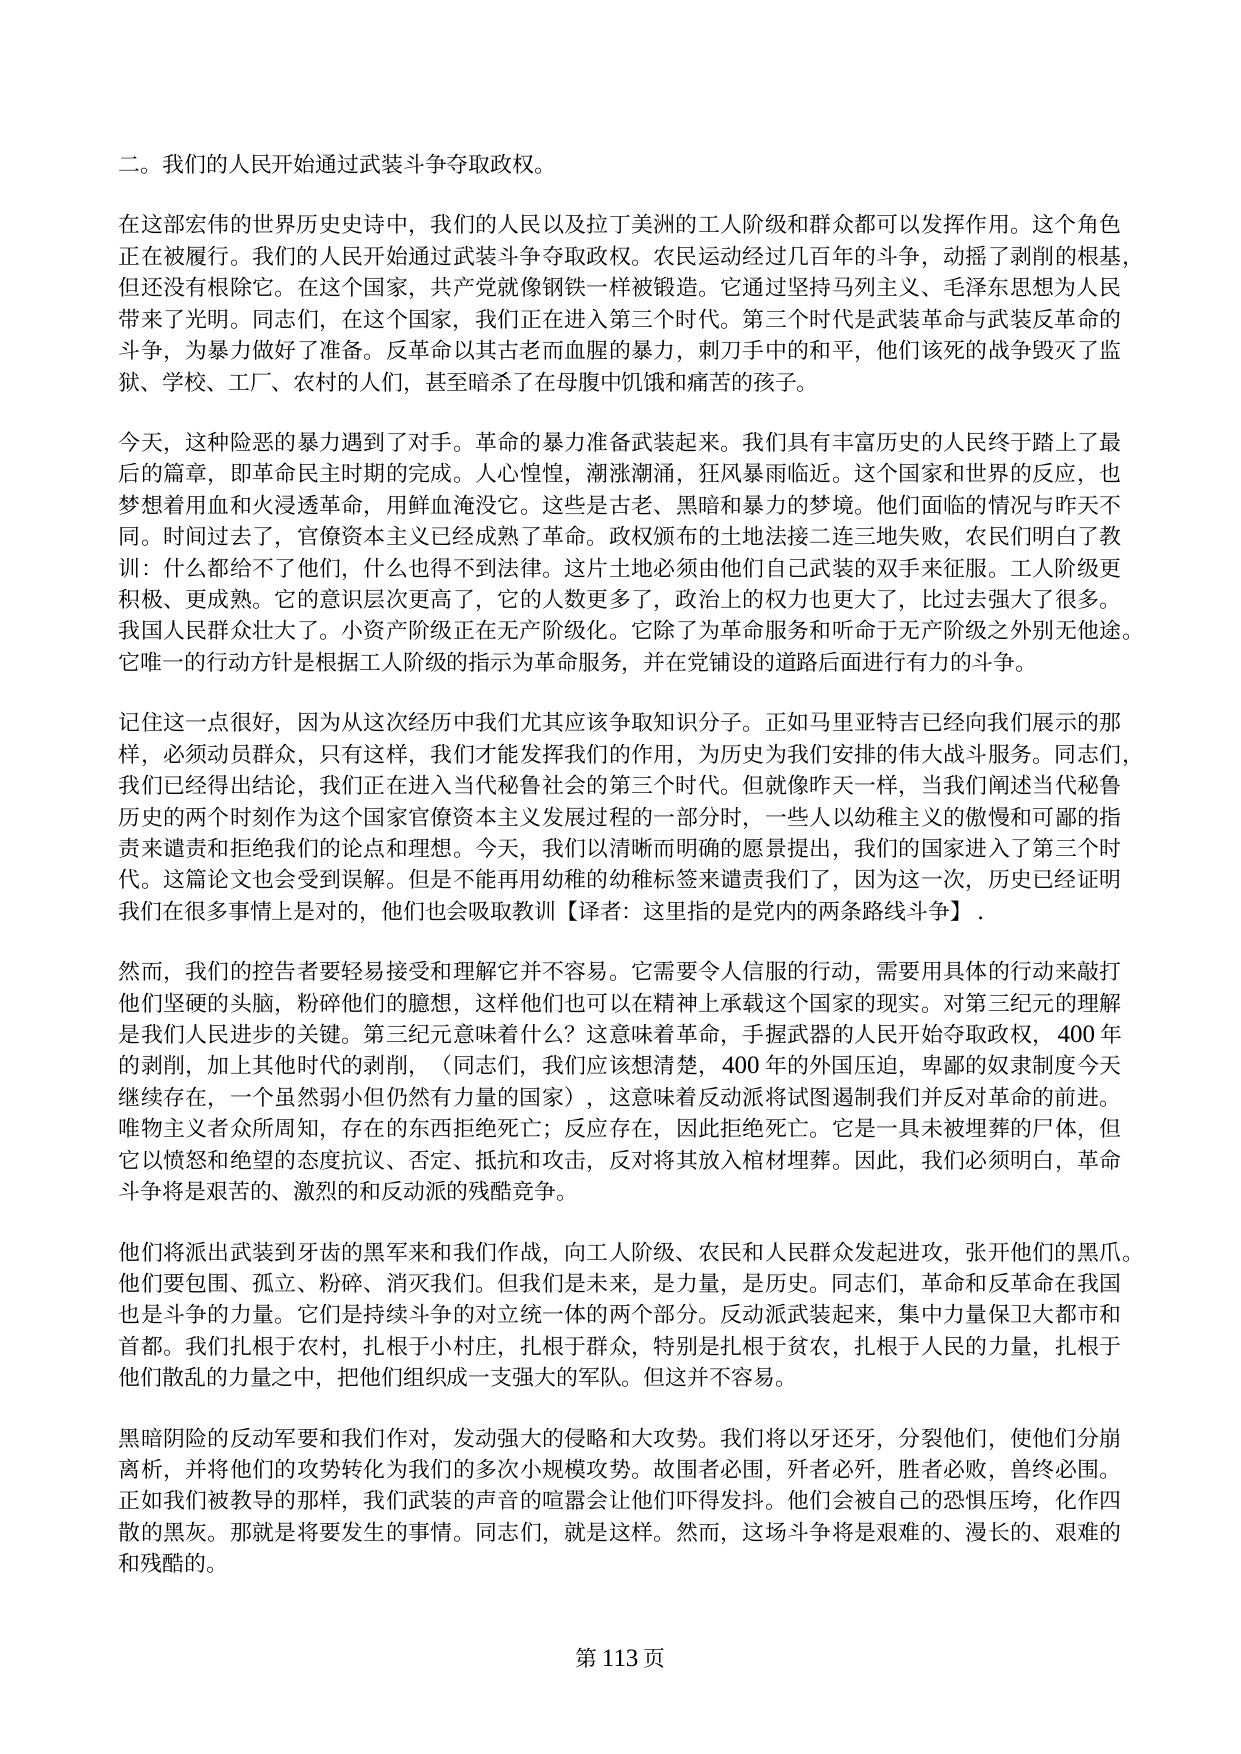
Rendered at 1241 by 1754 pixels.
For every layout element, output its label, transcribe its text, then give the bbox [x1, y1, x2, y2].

text 然而，我们的控告者要轻易接受和理解它并不容易。它需要令人信服的行动，需要用具体的行动来敲打他们坚硬的头脑，粉碎他们的臆想，这样他们也可以在精神上承载这个国家的现实。对第三纪元的理解是我们人民进步的关键。第三纪元意味着什么？这意味着革命，手握武器的人民开始夺取政权，400年的剥削，加上其他时代的剥削，（同志们，我们应该想清楚，400年的外国压迫，卑鄙的奴隶制度今天继续存在，一个虽然弱小但仍然有力量的国家），这意味着反动派将试图遏制我们并反对革命的前进。唯物主义者众所周知，存在的东西拒绝死亡；反应存在，因此拒绝死亡。它是一具未被埋葬的尸体，但它以愤怒和绝望的态度抗议、否定、抵抗和攻击，反对将其放入棺材埋葬。因此，我们必须明白，革命斗争将是艰苦的、激烈的和反动派的残酷竞争。 [118, 954, 1122, 1206]
text 二。我们的人民开始通过武装斗争夺取政权。 [118, 147, 1122, 179]
text 在这部宏伟的世界历史史诗中，我们的人民以及拉丁美洲的工人阶级和群众都可以发挥作用。这个角色正在被履行。我们的人民开始通过武装斗争夺取政权。农民运动经过几百年的斗争，动摇了剥削的根基，但还没有根除它。在这个国家，共产党就像钢铁一样被锻造。它通过坚持马列主义、毛泽东思想为人民带来了光明。同志们，在这个国家，我们正在进入第三个时代。第三个时代是武装革命与武装反革命的斗争，为暴力做好了准备。反革命以其古老而血腥的暴力，刺刀手中的和平，他们该死的战争毁灭了监狱、学校、工厂、农村的人们，甚至暗杀了在母腹中饥饿和痛苦的孩子。 [118, 207, 1122, 396]
text 黑暗阴险的反动军要和我们作对，发动强大的侵略和大攻势。我们将以牙还牙，分裂他们，使他们分崩离析，并将他们的攻势转化为我们的多次小规模攻势。故围者必围，歼者必歼，胜者必败，兽终必围。正如我们被教导的那样，我们武装的声音的喧嚣会让他们吓得发抖。他们会被自己的恐惧压垮，化作四散的黑灰。那就是将要发生的事情。同志们，就是这样。然而，这场斗争将是艰难的、漫长的、艰难的和残酷的。 [118, 1421, 1122, 1578]
text 记住这一点很好，因为从这次经历中我们尤其应该争取知识分子。正如马里亚特吉已经向我们展示的那样，必须动员群众，只有这样，我们才能发挥我们的作用，为历史为我们安排的伟大战斗服务。同志们，我们已经得出结论，我们正在进入当代秘鲁社会的第三个时代。但就像昨天一样，当我们阐述当代秘鲁历史的两个时刻作为这个国家官僚资本主义发展过程的一部分时，一些人以幼稚主义的傲慢和可鄙的指责来谴责和拒绝我们的论点和理想。今天，我们以清晰而明确的愿景提出，我们的国家进入了第三个时代。这篇论文也会受到误解。但是不能再用幼稚的幼稚标签来谴责我们了，因为这一次，历史已经证明我们在很多事情上是对的，他们也会吸取教训【译者：这里指的是党内的两条路线斗争】 . [118, 705, 1122, 926]
text 他们将派出武装到牙齿的黑军来和我们作战，向工人阶级、农民和人民群众发起进攻，张开他们的黑爪。他们要包围、孤立、粉碎、消灭我们。但我们是未来，是力量，是历史。同志们，革命和反革命在我国也是斗争的力量。它们是持续斗争的对立统一体的两个部分。反动派武装起来，集中力量保卫大都市和首都。我们扎根于农村，扎根于小村庄，扎根于群众，特别是扎根于贫农，扎根于人民的力量，扎根于他们散乱的力量之中，把他们组织成一支强大的军队。但这并不容易。 [118, 1235, 1122, 1392]
text 今天，这种险恶的暴力遇到了对手。革命的暴力准备武装起来。我们具有丰富历史的人民终于踏上了最后的篇章，即革命民主时期的完成。人心惶惶，潮涨潮涌，狂风暴雨临近。这个国家和世界的反应，也梦想着用血和火浸透革命，用鲜血淹没它。这些是古老、黑暗和暴力的梦境。他们面临的情况与昨天不同。时间过去了，官僚资本主义已经成熟了革命。政权颁布的土地法接二连三地失败，农民们明白了教训：什么都给不了他们，什么也得不到法律。这片土地必须由他们自己武装的双手来征服。工人阶级更积极、更成熟。它的意识层次更高了，它的人数更多了，政治上的权力也更大了，比过去强大了很多。我国人民群众壮大了。小资产阶级正在无产阶级化。它除了为革命服务和听命于无产阶级之外别无他途。它唯一的行动方针是根据工人阶级的指示为革命服务，并在党铺设的道路后面进行有力的斗争。 [118, 425, 1122, 677]
